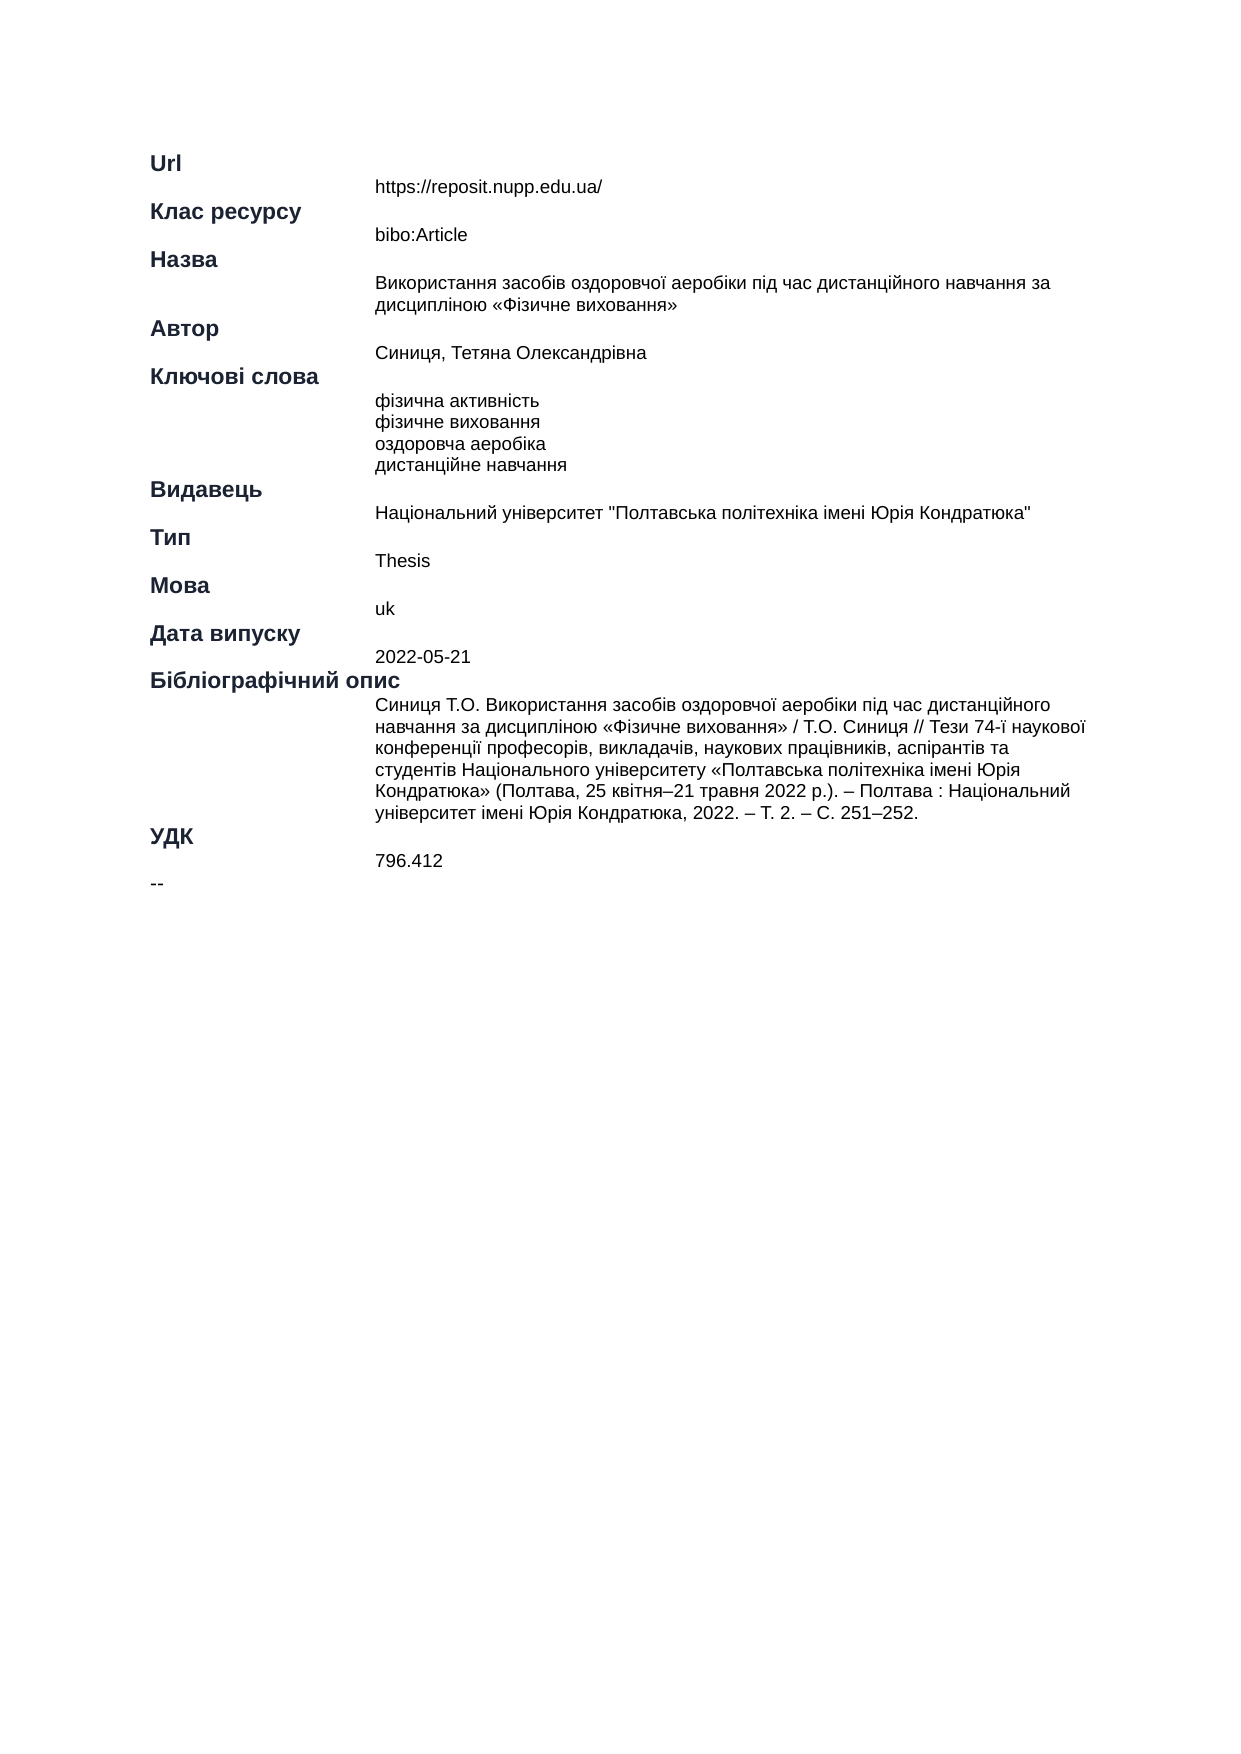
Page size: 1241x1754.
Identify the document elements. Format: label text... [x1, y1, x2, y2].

text Ключові слова [150, 363, 1090, 389]
text оздоровча аеробіка [375, 433, 1090, 454]
text Синиця, Тетяна Олександрівна [375, 342, 1090, 363]
text https://reposit.nupp.edu.ua/ [375, 176, 1090, 198]
text Дата випуску [150, 619, 1090, 646]
text Url [150, 150, 1090, 176]
text Назва [150, 246, 1090, 272]
text uk [375, 598, 1090, 619]
text -- [150, 871, 1090, 895]
text Тип [150, 524, 1090, 550]
text фізичне виховання [375, 411, 1090, 433]
text 796.412 [375, 849, 1090, 871]
text Національний університет "Полтавська політехніка імені Юрія Кондратюка" [375, 502, 1090, 524]
text Клас ресурсу [150, 198, 1090, 224]
text Thesis [375, 550, 1090, 572]
text 2022-05-21 [375, 646, 1090, 667]
text УДК [150, 823, 1090, 849]
text Автор [150, 315, 1090, 342]
text Бібліографічний опис [150, 667, 1090, 694]
text фізична активність [375, 389, 1090, 411]
text bibo:Article [375, 224, 1090, 246]
text Видавець [150, 476, 1090, 502]
text Використання засобів оздоровчої аеробіки під час дистанційного навчання за дисципліною «Фізичне виховання» [375, 272, 1090, 315]
text Мова [150, 572, 1090, 598]
text дистанційне навчання [375, 454, 1090, 476]
text Синиця Т.О. Використання засобів оздоровчої аеробіки під час дистанційного навчання за дисципліною «Фізичне виховання» / Т.О. Синиця // Тези 74-ї наукової конференції професорів, викладачів, наукових працівників, аспірантів та студентів Національного університету «Полтавська політехніка імені Юрія Кондратюка» (Полтава, 25 квітня–21 травня 2022 р.). – Полтава : Національний університет імені Юрія Кондратюка, 2022. – Т. 2. – С. 251–252. [375, 694, 1090, 823]
